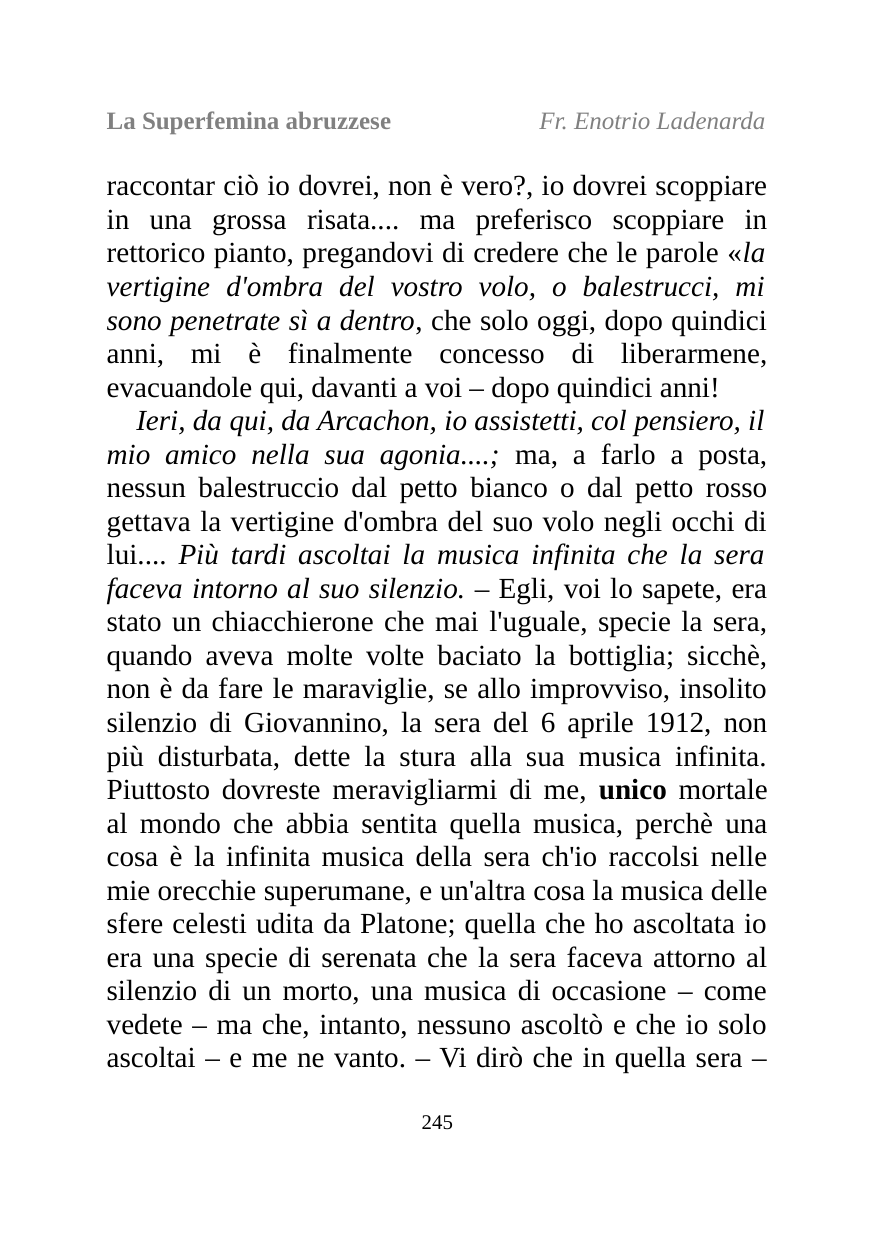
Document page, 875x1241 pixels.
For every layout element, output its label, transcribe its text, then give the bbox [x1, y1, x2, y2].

text Ieri, da qui, da Arcachon, io assistetti, col pensiero, il mio amico nella sua agonia....; ma, a farlo a posta, nessun balestruccio dal petto bianco o dal petto rosso gettava la vertigine d'ombra del suo volo negli occhi di lui.... Più tardi ascoltai la musica infinita che la sera faceva intorno al suo silenzio. – Egli, voi lo sapete, era stato un chiacchierone che mai l'uguale, specie la sera, quando aveva molte volte baciato la bottiglia; sicchè, non è da fare le maraviglie, se allo improvviso, insolito silenzio di Giovannino, la sera del 6 aprile 1912, non più disturbata, dette la stura alla sua musica infinita. Piuttosto dovreste meravigliarmi di me, unico mortale al mondo che abbia sentita quella musica, perchè una cosa è la infinita musica della sera ch'io raccolsi nelle mie orecchie superumane, e un'altra cosa la musica delle sfere celesti udita da Platone; quella che ho ascoltata io era una specie di serenata che la sera faceva attorno al silenzio di un morto, una musica di occasione – come vedete – ma che, intanto, nessuno ascoltò e che io solo ascoltai – e me ne vanto. – Vi dirò che in quella sera – [106, 403, 768, 1074]
text raccontar ciò io dovrei, non è vero?, io dovrei scoppiare in una grossa risata.... ma preferisco scoppiare in rettorico pianto, pregandovi di credere che le parole «la vertigine d'ombra del vostro volo, o balestrucci, mi sono penetrate sì a dentro, che solo oggi, dopo quindici anni, mi è finalmente concesso di liberarmene, evacuandole qui, davanti a voi – dopo quindici anni! [106, 168, 768, 403]
